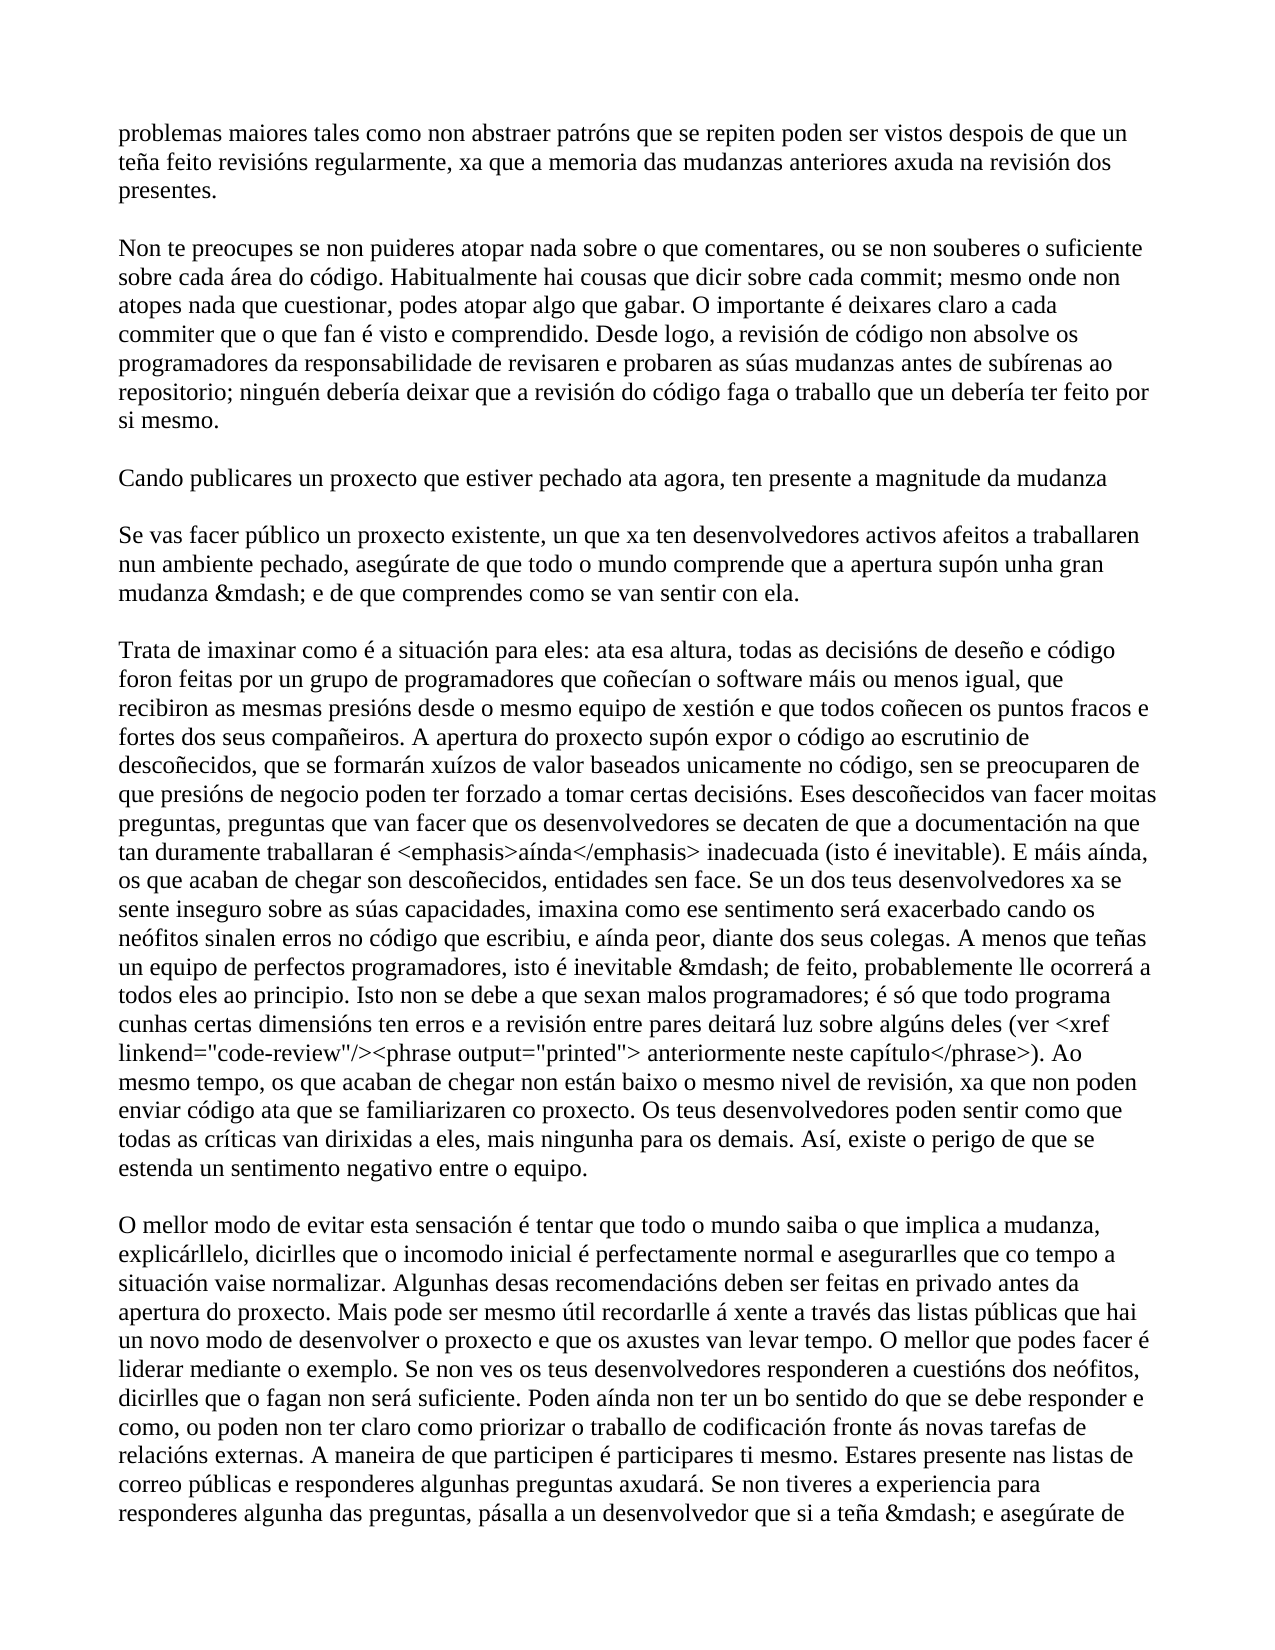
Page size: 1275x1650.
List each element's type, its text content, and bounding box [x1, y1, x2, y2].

text Non te preocupes se non puideres atopar nada sobre o que comentares, ou se non souberes o suficiente sobre cada área do código. Habitualmente hai cousas que dicir sobre cada commit; mesmo onde non atopes nada que cuestionar, podes atopar algo que gabar. O importante é deixares claro a cada commiter que o que fan é visto e comprendido. Desde logo, a revisión de código non absolve os programadores da responsabilidade de revisaren e probaren as súas mudanzas antes de subírenas ao repositorio; ninguén debería deixar que a revisión do código faga o traballo que un debería ter feito por si mesmo. [118, 233, 1157, 434]
text O mellor modo de evitar esta sensación é tentar que todo o mundo saiba o que implica a mudanza, explicárllelo, dicirlles que o incomodo inicial é perfectamente normal e asegurarlles que co tempo a situación vaise normalizar. Algunhas desas recomendacións deben ser feitas en privado antes da apertura do proxecto. Mais pode ser mesmo útil recordarlle á xente a través das listas públicas que hai un novo modo de desenvolver o proxecto e que os axustes van levar tempo. O mellor que podes facer é liderar mediante o exemplo. Se non ves os teus desenvolvedores responderen a cuestións dos neófitos, dicirlles que o fagan non será suficiente. Poden aínda non ter un bo sentido do que se debe responder e como, ou poden non ter claro como priorizar o traballo de codificación fronte ás novas tarefas de relacións externas. A maneira de que participen é participares ti mesmo. Estares presente nas listas de correo públicas e responderes algunhas preguntas axudará. Se non tiveres a experiencia para responderes algunha das preguntas, pásalla a un desenvolvedor que si a teña &mdash; e asegúrate de [118, 1211, 1157, 1527]
text Cando publicares un proxecto que estiver pechado ata agora, ten presente a magnitude da mudanza [118, 463, 1157, 492]
text Se vas facer público un proxecto existente, un que xa ten desenvolvedores activos afeitos a traballaren nun ambiente pechado, asegúrate de que todo o mundo comprende que a apertura supón unha gran mudanza &mdash; e de que comprendes como se van sentir con ela. [118, 521, 1157, 607]
text Trata de imaxinar como é a situación para eles: ata esa altura, todas as decisións de deseño e código foron feitas por un grupo de programadores que coñecían o software máis ou menos igual, que recibiron as mesmas presións desde o mesmo equipo de xestión e que todos coñecen os puntos fracos e fortes dos seus compañeiros. A apertura do proxecto supón expor o código ao escrutinio de descoñecidos, que se formarán xuízos de valor baseados unicamente no código, sen se preocuparen de que presións de negocio poden ter forzado a tomar certas decisións. Eses descoñecidos van facer moitas preguntas, preguntas que van facer que os desenvolvedores se decaten de que a documentación na que tan duramente traballaran é <emphasis>aínda</emphasis> inadecuada (isto é inevitable). E máis aínda, os que acaban de chegar son descoñecidos, entidades sen face. Se un dos teus desenvolvedores xa se sente inseguro sobre as súas capacidades, imaxina como ese sentimento será exacerbado cando os neófitos sinalen erros no código que escribiu, e aínda peor, diante dos seus colegas. A menos que teñas un equipo de perfectos programadores, isto é inevitable &mdash; de feito, probablemente lle ocorrerá a todos eles ao principio. Isto non se debe a que sexan malos programadores; é só que todo programa cunhas certas dimensións ten erros e a revisión entre pares deitará luz sobre algúns deles (ver <xref linkend="code-review"/><phrase output="printed"> anteriormente neste capítulo</phrase>). Ao mesmo tempo, os que acaban de chegar non están baixo o mesmo nivel de revisión, xa que non poden enviar código ata que se familiarizaren co proxecto. Os teus desenvolvedores poden sentir como que todas as críticas van dirixidas a eles, mais ningunha para os demais. Así, existe o perigo de que se estenda un sentimento negativo entre o equipo. [118, 636, 1157, 1182]
text problemas maiores tales como non abstraer patróns que se repiten poden ser vistos despois de que un teña feito revisións regularmente, xa que a memoria das mudanzas anteriores axuda na revisión dos presentes. [118, 118, 1157, 204]
